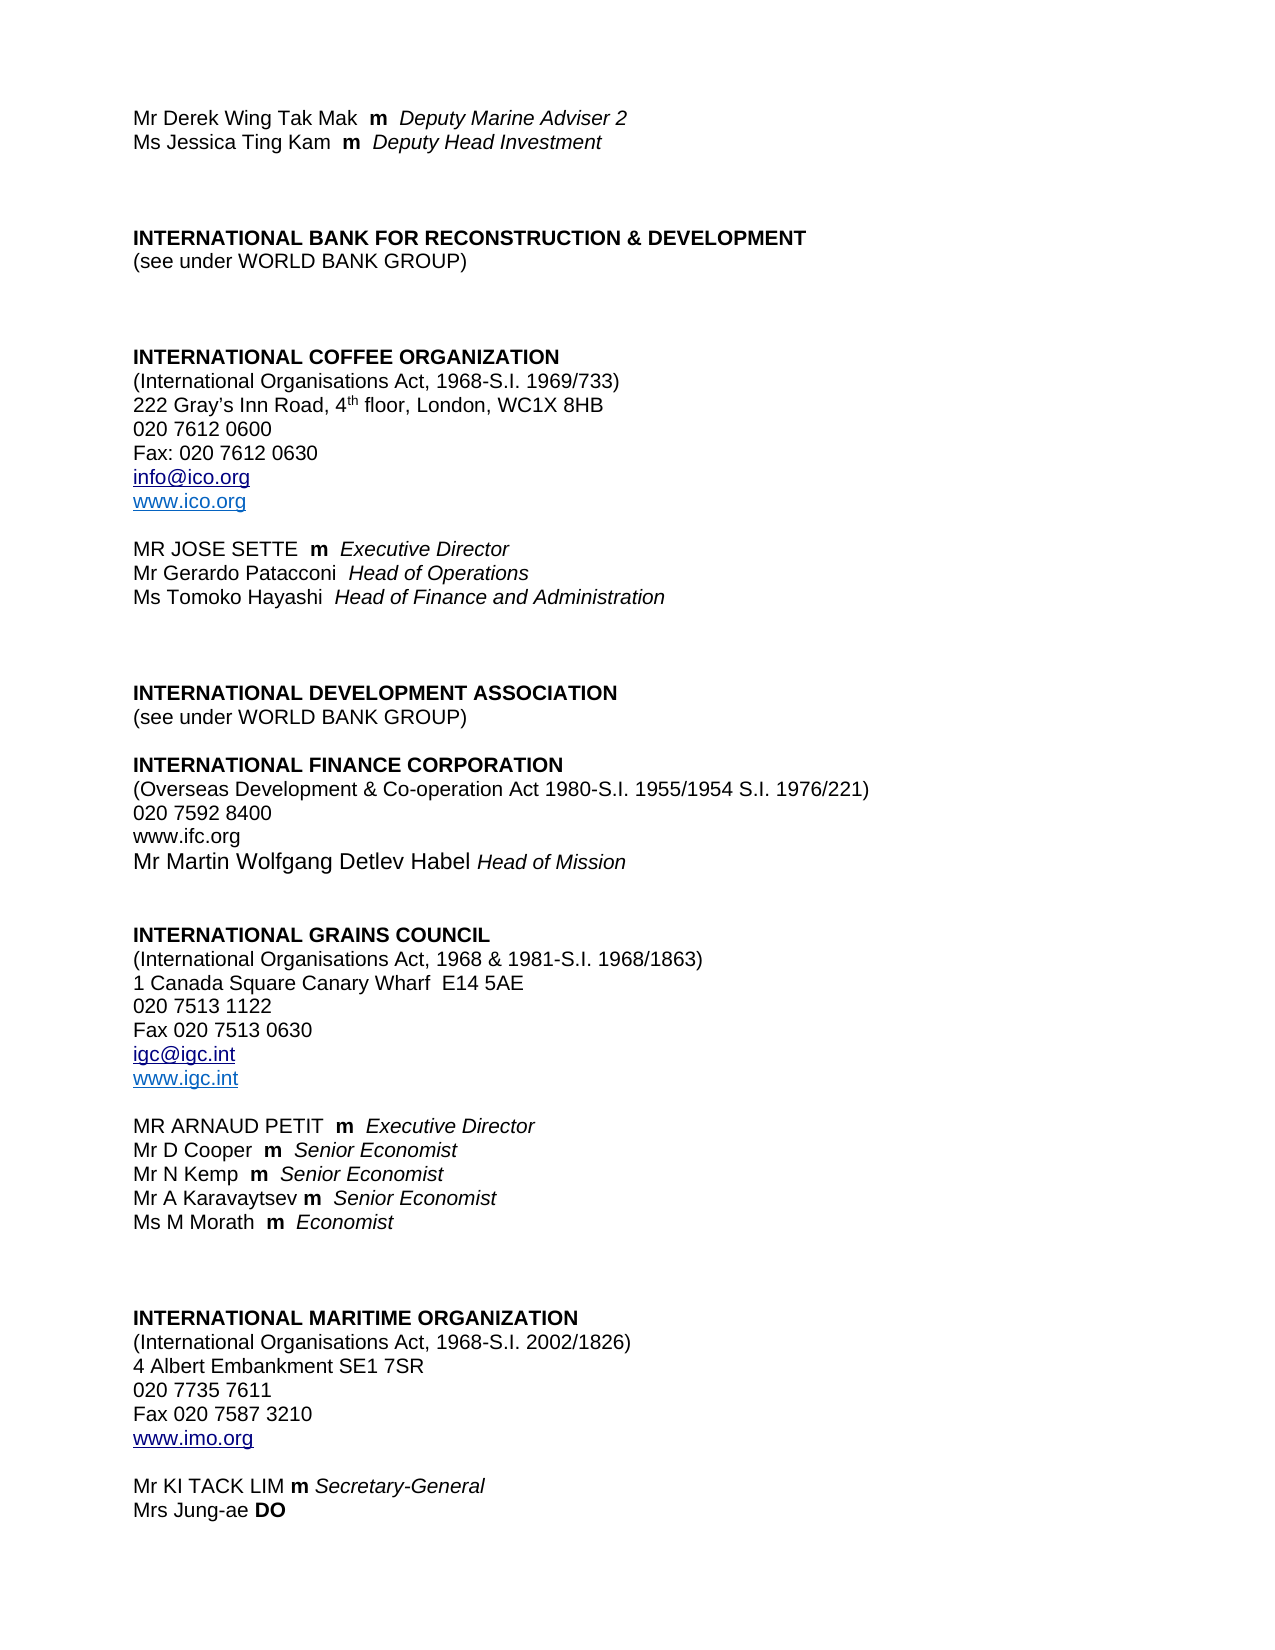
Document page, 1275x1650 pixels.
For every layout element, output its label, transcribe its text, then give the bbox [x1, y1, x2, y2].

text Mr KI TACK LIM m Secretary-General [133, 1473, 1181, 1497]
text www.ifc.org [133, 824, 1181, 848]
text MR JOSE SETTE m Executive Director [133, 537, 1181, 561]
text www.igc.int [133, 1066, 1181, 1090]
text 4 Albert Embankment SE1 7SR [133, 1354, 1181, 1378]
text (International Organisations Act, 1968-S.I. 1969/733) [133, 369, 1181, 393]
text Fax 020 7513 0630 [133, 1018, 1181, 1042]
text INTERNATIONAL MARITIME ORGANIZATION [133, 1306, 1181, 1330]
text (International Organisations Act, 1968-S.I. 2002/1826) [133, 1330, 1181, 1354]
text (see under WORLD BANK GROUP) [133, 704, 1181, 728]
text Mrs Jung-ae DO [133, 1497, 1181, 1521]
text 020 7735 7611 [133, 1378, 1181, 1402]
text Mr Derek Wing Tak Mak m Deputy Marine Adviser 2 Ms Jessica Ting Kam m Deputy Head Investment [133, 106, 1181, 153]
text 020 7612 0600 [133, 417, 1181, 441]
text Mr N Kemp m Senior Economist [133, 1162, 1181, 1186]
text MR ARNAUD PETIT m Executive Director [133, 1114, 1181, 1138]
text Fax 020 7587 3210 [133, 1402, 1181, 1426]
text www.imo.org [133, 1426, 1181, 1449]
text Mr A Karavaytsev m Senior Economist [133, 1186, 1181, 1210]
text 020 7513 1122 [133, 994, 1181, 1018]
text Mr D Cooper m Senior Economist [133, 1138, 1181, 1162]
text INTERNATIONAL COFFEE ORGANIZATION [133, 345, 1181, 369]
text (Overseas Development & Co-operation Act 1980-S.I. 1955/1954 S.I. 1976/221) [133, 776, 1181, 800]
text Mr Martin Wolfgang Detlev Habel Head of Mission [133, 848, 1181, 874]
text 020 7592 8400 [133, 800, 1181, 824]
text INTERNATIONAL BANK FOR RECONSTRUCTION & DEVELOPMENT [133, 225, 1181, 249]
text 1 Canada Square Canary Wharf E14 5AE [133, 970, 1181, 994]
text Ms Tomoko Hayashi Head of Finance and Administration [133, 585, 1181, 609]
text 222 Gray’s Inn Road, 4th floor, London, WC1X 8HB [133, 393, 1181, 417]
text Fax: 020 7612 0630 [133, 441, 1181, 465]
text igc@igc.int [133, 1042, 1181, 1066]
text INTERNATIONAL GRAINS COUNCIL [133, 922, 1181, 946]
text (International Organisations Act, 1968 & 1981-S.I. 1968/1863) [133, 946, 1181, 970]
text Ms M Morath m Economist [133, 1210, 1181, 1234]
text info@ico.org [133, 465, 1181, 489]
text www.ico.org [133, 489, 1181, 513]
text Mr Gerardo Patacconi Head of Operations [133, 561, 1181, 585]
text INTERNATIONAL DEVELOPMENT ASSOCIATION [133, 681, 1181, 704]
text (see under WORLD BANK GROUP) [133, 249, 1181, 273]
subtitle INTERNATIONAL FINANCE CORPORATION [133, 752, 1181, 776]
